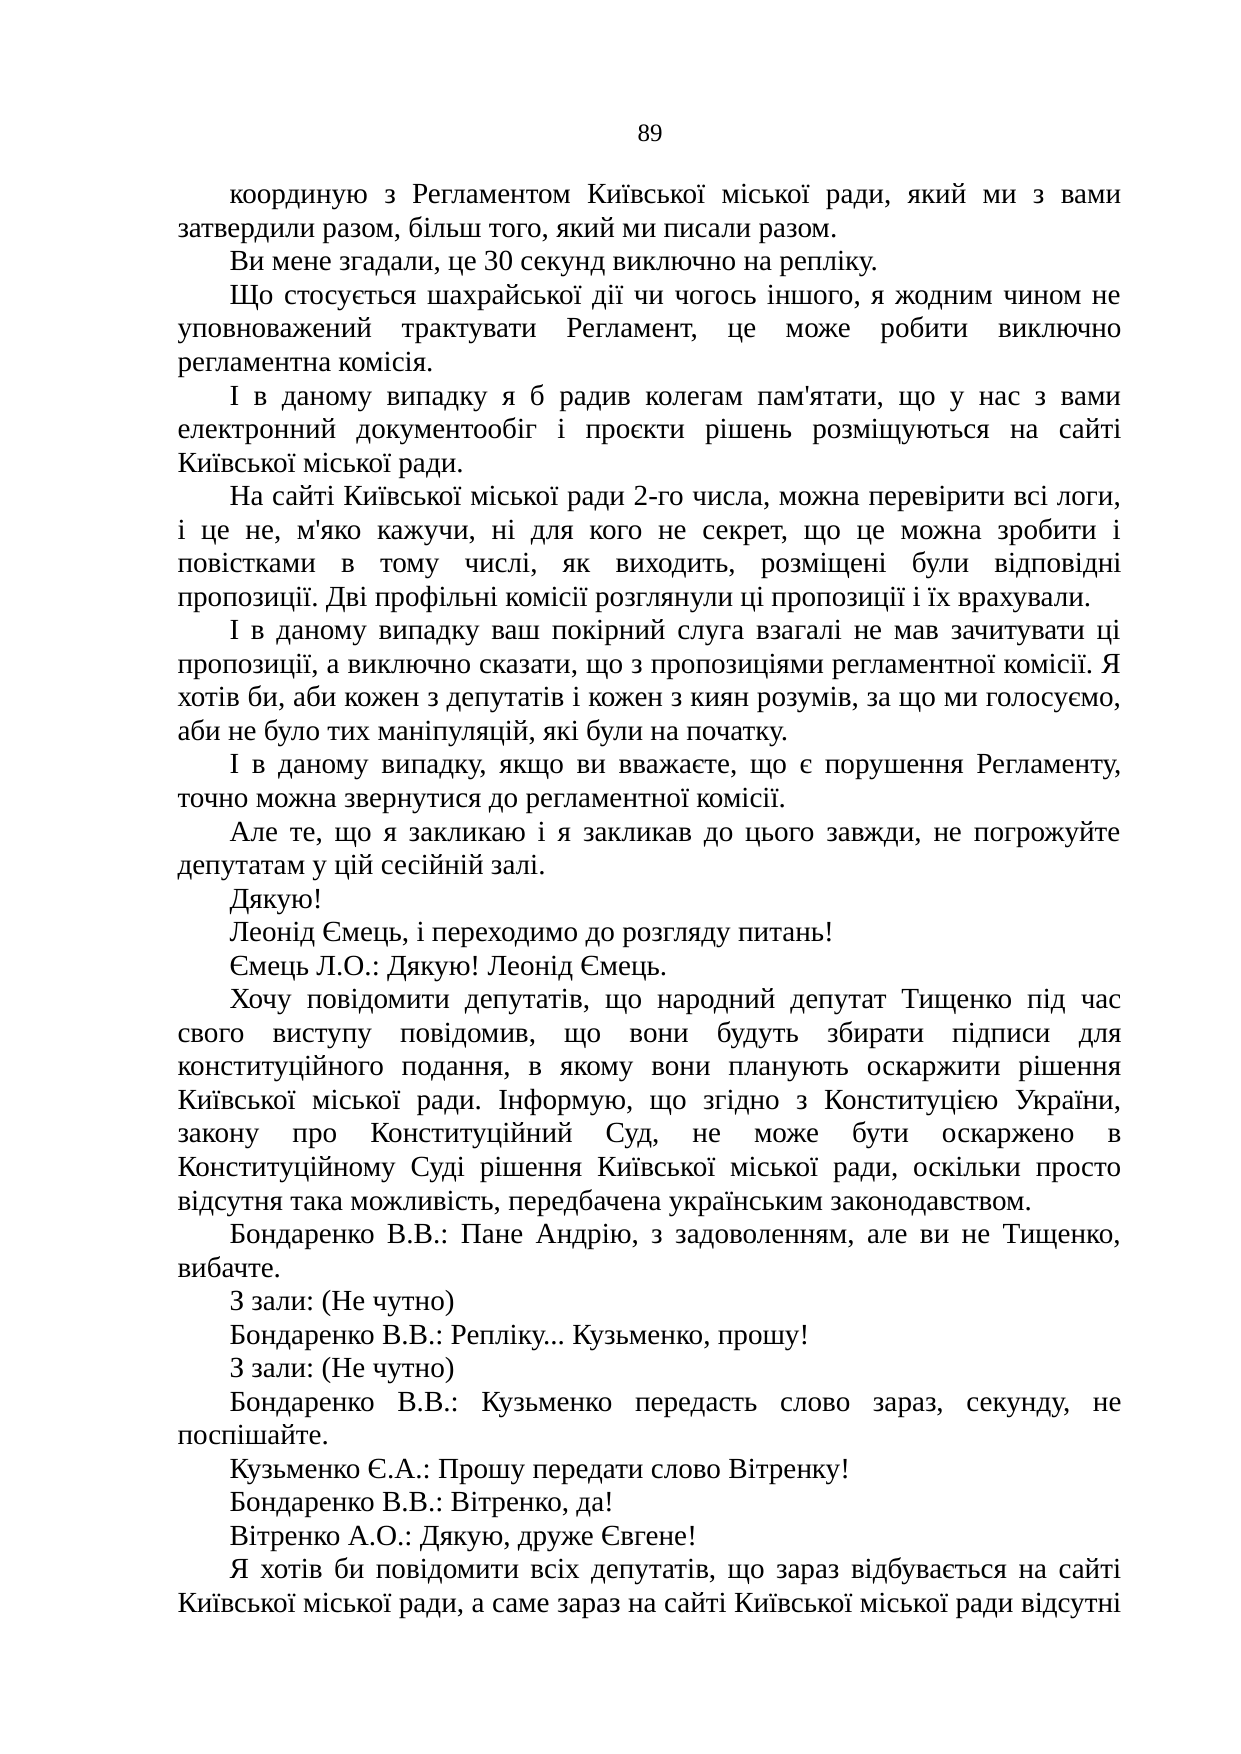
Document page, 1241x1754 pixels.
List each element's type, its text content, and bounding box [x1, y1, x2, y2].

text Леонід Ємець, і переходимо до розгляду питань! [177, 914, 1122, 948]
text Хочу повідомити депутатів, що народний депутат Тищенко під час свого виступу повідомив, що вони будуть збирати підписи для конституційного подання, в якому вони планують оскаржити рішення Київської міської ради. Інформую, що згідно з Конституцією України, закону про Конституційний Суд, не може бути оскаржено в Конституційному Суді рішення Київської міської ради, оскільки просто відсутня така можливість, передбачена українським законодавством. [177, 981, 1122, 1216]
text І в даному випадку я б радив колегам пам'ятати, що у нас з вами електронний документообіг і проєкти рішень розміщуються на сайті Київської міської ради. [177, 378, 1122, 478]
text Ємець Л.О.: Дякую! Леонід Ємець. [177, 948, 1122, 981]
text Вітренко А.О.: Дякую, друже Євгене! [177, 1518, 1122, 1552]
text Бондаренко В.В.: Вітренко, да! [177, 1484, 1122, 1518]
text Кузьменко Є.А.: Прошу передати слово Вітренку! [177, 1451, 1122, 1484]
text Але те, що я закликаю і я закликав до цього завжди, не погрожуйте депутатам у цій сесійній залі. [177, 814, 1122, 881]
text Ви мене згадали, це 30 секунд виключно на репліку. [177, 243, 1122, 277]
text Що стосується шахрайської дії чи чогось іншого, я жодним чином не уповноважений трактувати Регламент, це може робити виключно регламентна комісія. [177, 277, 1122, 378]
text Бондаренко В.В.: Репліку... Кузьменко, прошу! [177, 1317, 1122, 1350]
text З зали: (Не чутно) [177, 1350, 1122, 1384]
text І в даному випадку ваш покірний слуга взагалі не мав зачитувати ці пропозиції, а виключно сказати, що з пропозиціями регламентної комісії. Я хотів би, аби кожен з депутатів і кожен з киян розумів, за що ми голосуємо, аби не було тих маніпуляцій, які були на початку. [177, 612, 1122, 747]
text координую з Регламентом Київської міської ради, який ми з вами затвердили разом, більш того, який ми писали разом. [177, 176, 1122, 243]
text Бондаренко В.В.: Кузьменко передасть слово зараз, секунду, не поспішайте. [177, 1384, 1122, 1451]
text На сайті Київської міської ради 2-го числа, можна перевірити всі логи, і це не, м'яко кажучи, ні для кого не секрет, що це можна зробити і повістками в тому числі, як виходить, розміщені були відповідні пропозиції. Дві профільні комісії розглянули ці пропозиції і їх врахували. [177, 478, 1122, 612]
text Я хотів би повідомити всіх депутатів, що зараз відбувається на сайті Київської міської ради, а саме зараз на сайті Київської міської ради відсутні [177, 1552, 1122, 1619]
text І в даному випадку, якщо ви вважаєте, що є порушення Регламенту, точно можна звернутися до регламентної комісії. [177, 747, 1122, 814]
text З зали: (Не чутно) [177, 1283, 1122, 1317]
text Дякую! [177, 881, 1122, 914]
text Бондаренко В.В.: Пане Андрію, з задоволенням, але ви не Тищенко, вибачте. [177, 1216, 1122, 1283]
